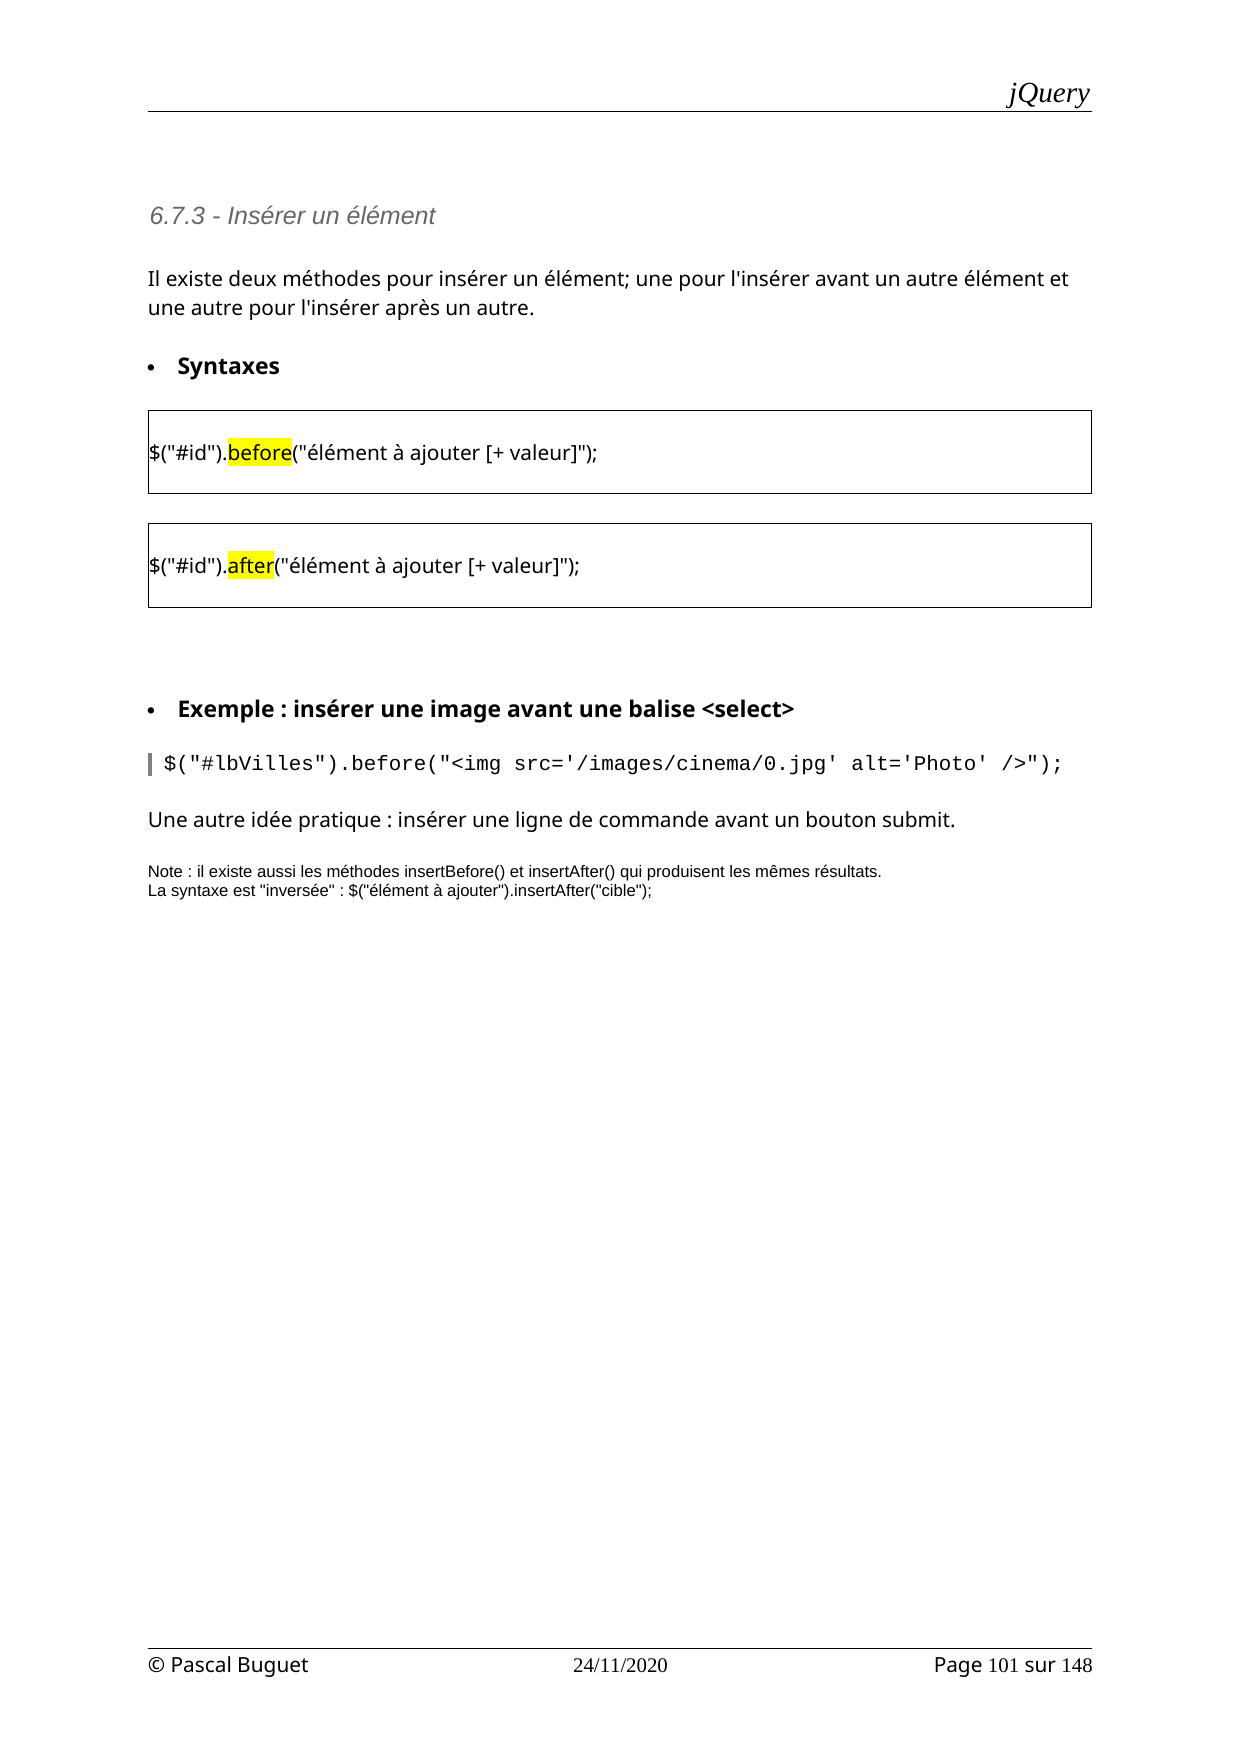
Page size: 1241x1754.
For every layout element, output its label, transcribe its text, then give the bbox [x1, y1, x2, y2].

text $("#id").after("élément à ajouter [+ valeur]"); [149, 524, 1091, 607]
text Il existe deux méthodes pour insérer un élément; une pour l'insérer avant un autre élément et une autre pour l'insérer après un autre. [148, 264, 1092, 321]
text Note : il existe aussi les méthodes insertBefore() et insertAfter() qui produisent les mêmes résultats. [148, 862, 1092, 881]
text La syntaxe est "inversée" : $("élément à ajouter").insertAfter("cible"); [148, 881, 1092, 900]
list Syntaxes [148, 350, 1092, 381]
subtitle - Insérer un élément [149, 201, 1092, 230]
text $("#lbVilles").before("<img src='/images/cinema/0.jpg' alt='Photo' />"); [152, 753, 1092, 776]
text Une autre idée pratique : insérer une ligne de commande avant un bouton submit. [148, 805, 1092, 833]
list Exemple : insérer une image avant une balise <select> [148, 693, 1092, 724]
text $("#id").before("élément à ajouter [+ valeur]"); [149, 411, 1091, 493]
